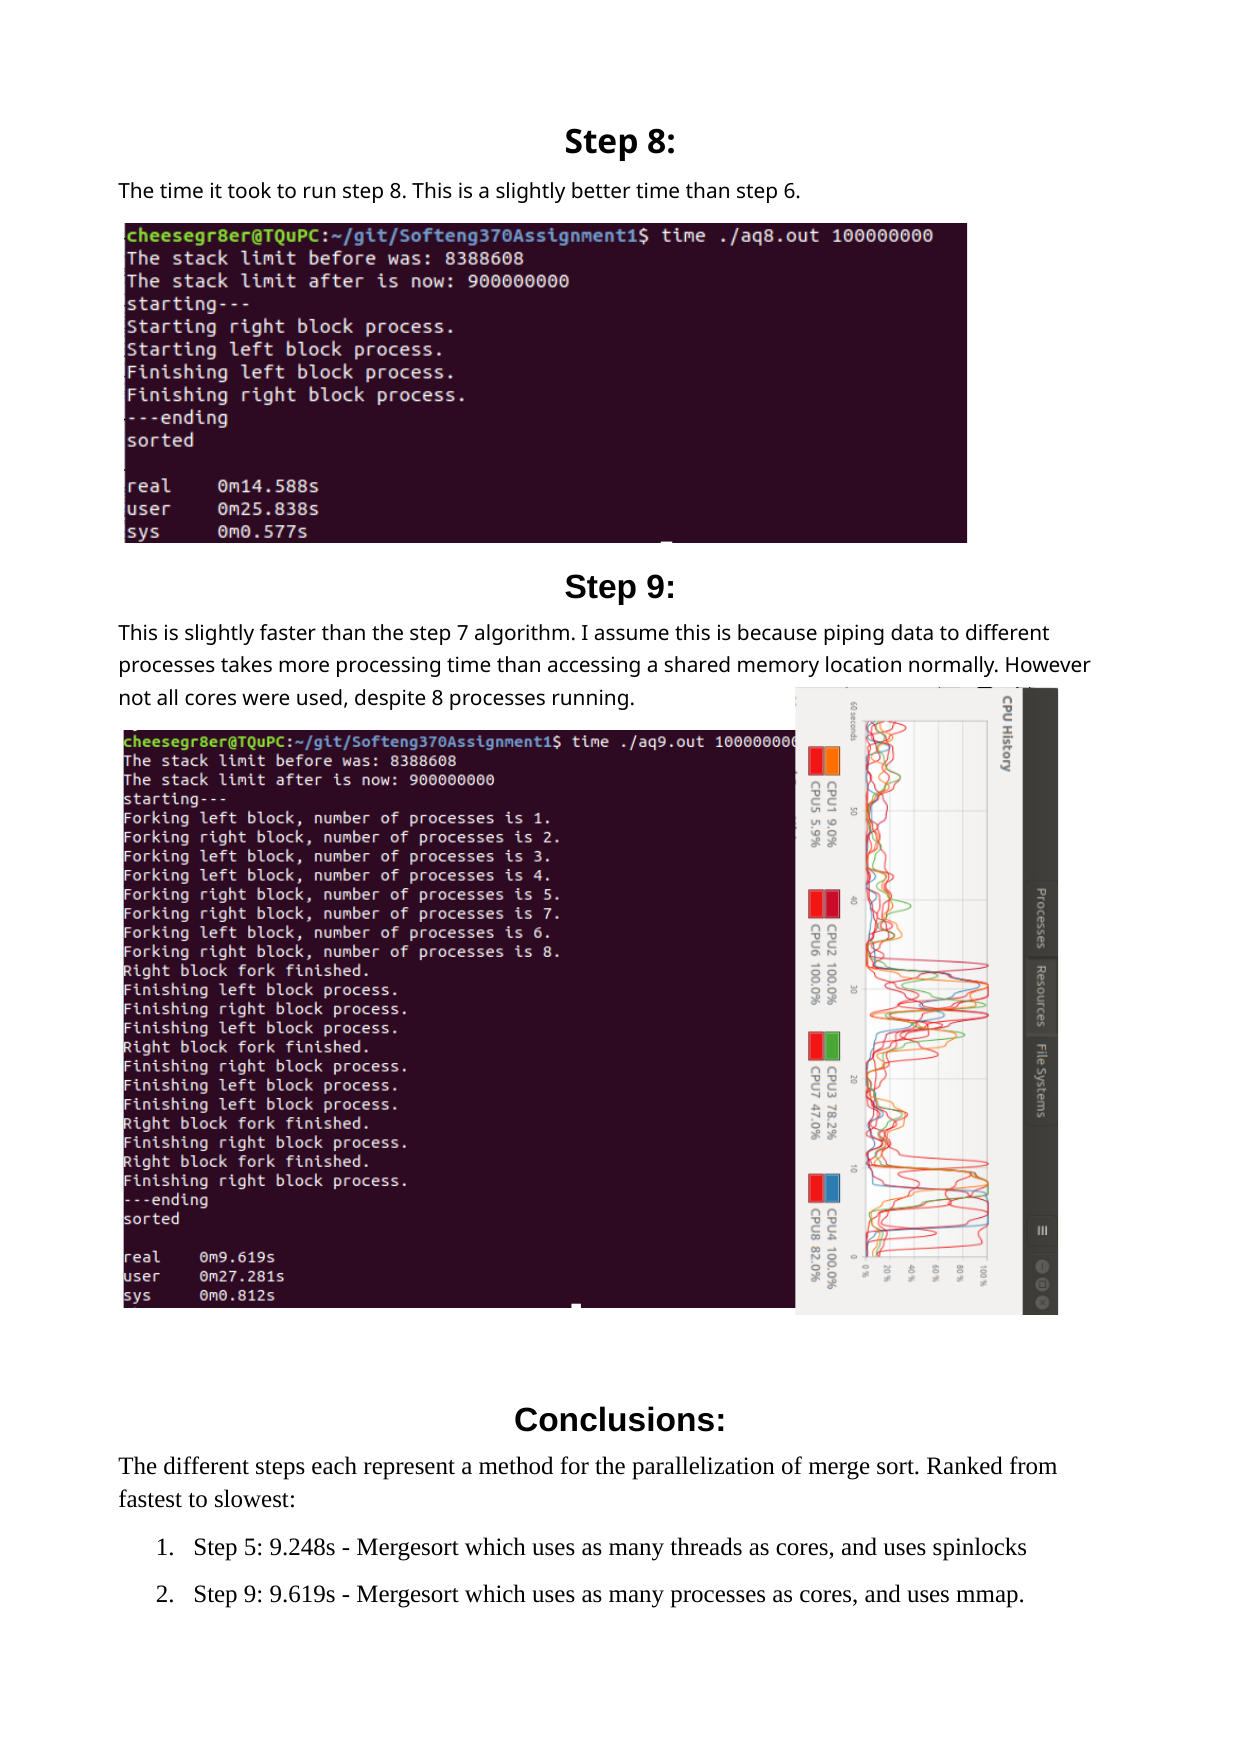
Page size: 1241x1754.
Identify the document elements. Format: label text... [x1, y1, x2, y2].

subtitle Step 9: [118, 567, 1122, 606]
picture [124, 223, 968, 543]
list Step 9: 9.619s - Mergesort which uses as many processes as cores, and uses mmap. [156, 1579, 1122, 1608]
subtitle Conclusions: [118, 1400, 1122, 1438]
text This is slightly faster than the step 7 algorithm. I assume this is because piping data to different processes takes more processing time than accessing a shared memory location normally. However not all cores were used, despite 8 processes running. [118, 618, 1122, 712]
list Step 5: 9.248s - Mergesort which uses as many threads as cores, and uses spinlocks [156, 1532, 1122, 1560]
picture [123, 730, 810, 1308]
text The time it took to run step 8. This is a slightly better time than step 6. [118, 176, 1122, 205]
subtitle Step 8: [118, 118, 1122, 164]
text The different steps each represent a method for the parallelization of merge sort. Ranked from fastest to slowest: [118, 1451, 1122, 1513]
picture [889, 1118, 1059, 1315]
